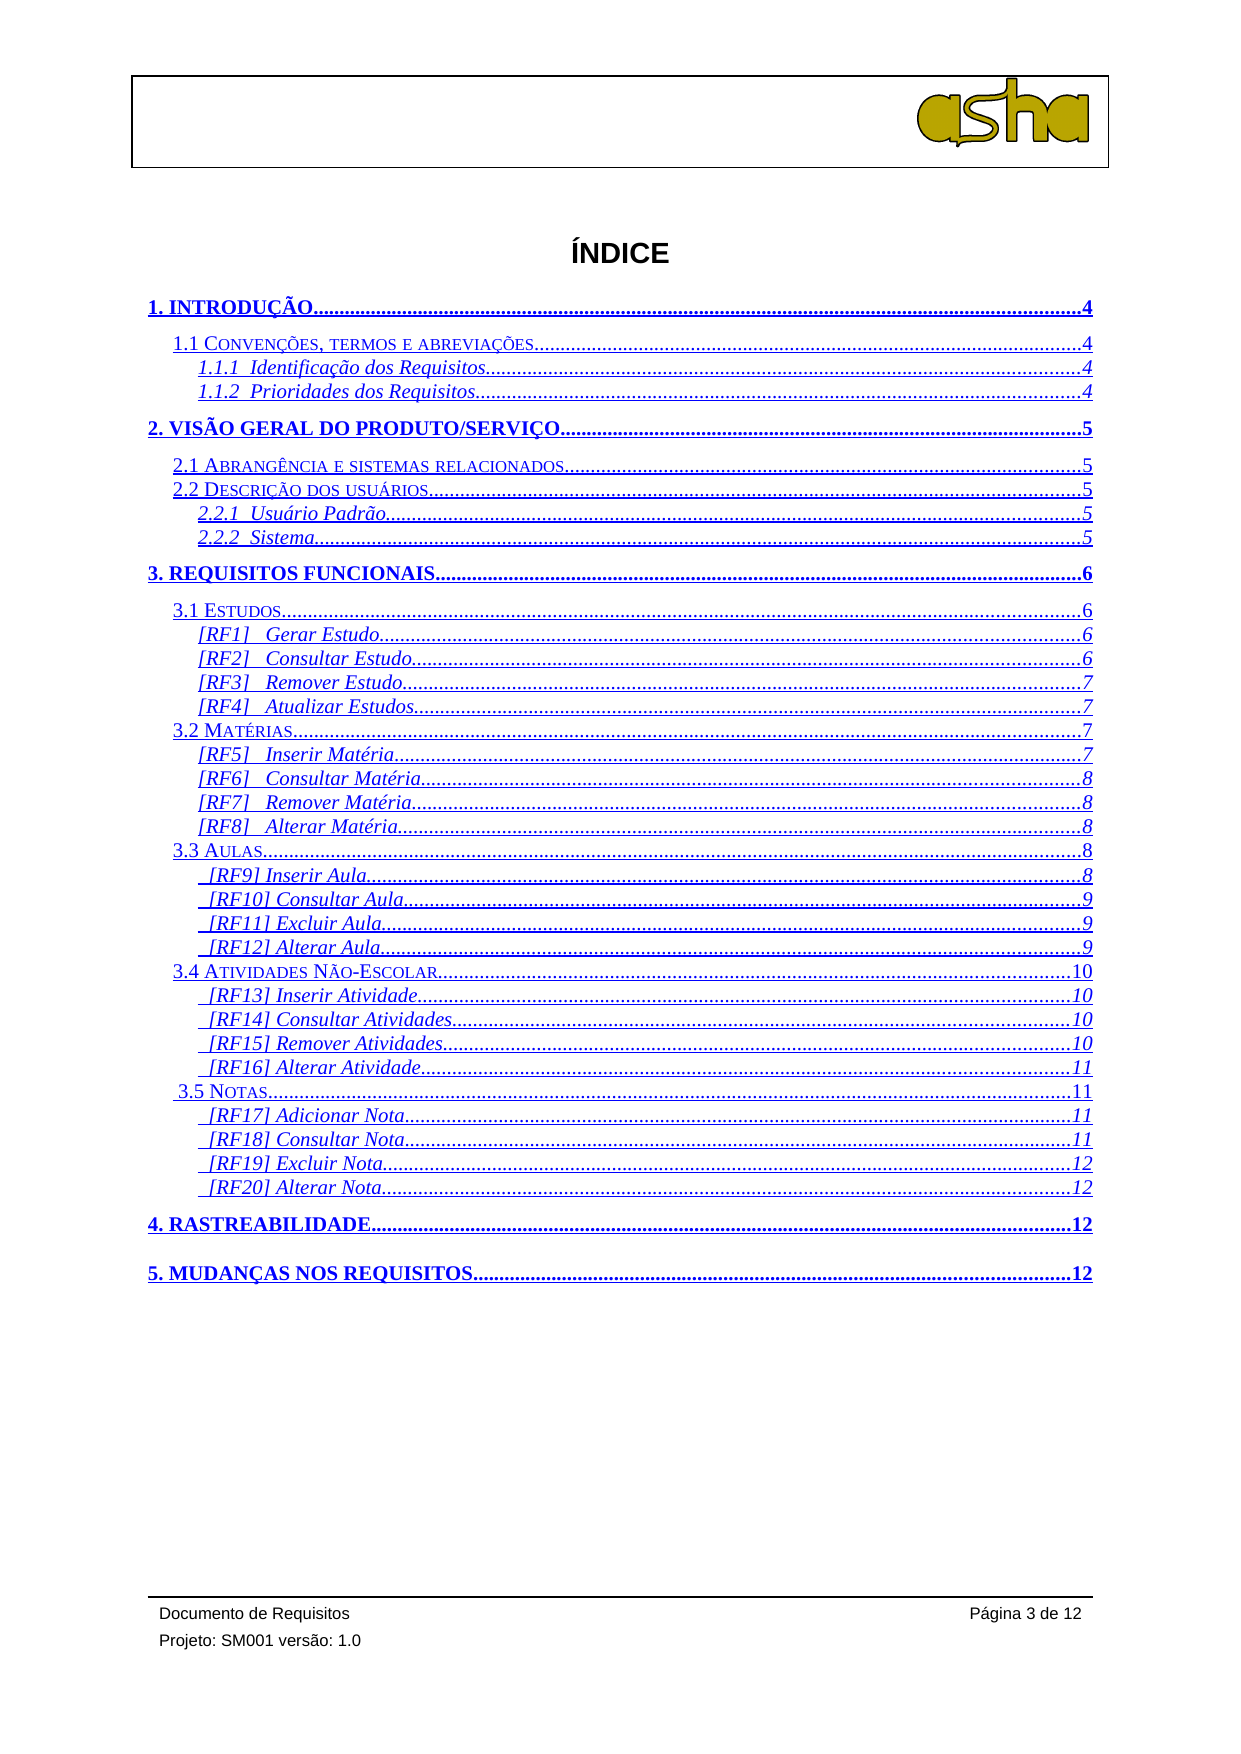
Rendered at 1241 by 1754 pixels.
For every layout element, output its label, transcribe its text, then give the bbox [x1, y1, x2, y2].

text [RF14] Consultar Atividades 10 [198, 1007, 1092, 1028]
text 1.1 Convenções, termos e abreviações 4 [173, 331, 1092, 352]
text [RF3] Remover Estudo 7 [198, 670, 1092, 691]
text 2.2.2 Sistema 5 [198, 525, 1092, 545]
text 3.2 Matérias 7 [173, 718, 1092, 739]
text [RF10] Consultar Aula 9 [198, 887, 1092, 907]
text 3. Requisitos funcionais 6 [148, 561, 1092, 582]
text ÍNDICE [148, 236, 1092, 270]
text [RF13] Inserir Atividade 10 [198, 983, 1092, 1004]
text 4. Rastreabilidade 12 [148, 1212, 1092, 1233]
text 3.1 Estudos 6 [173, 598, 1092, 619]
text 1. Introdução 4 [148, 295, 1092, 315]
text [RF20] Alterar Nota 12 [198, 1175, 1092, 1196]
text 2.2 Descrição dos usuários 5 [173, 477, 1092, 497]
text [RF5] Inserir Matéria 7 [198, 742, 1092, 763]
text [RF9] Inserir Aula 8 [198, 862, 1092, 883]
text [RF11] Excluir Aula 9 [198, 911, 1092, 931]
text [RF16] Alterar Atividade 11 [198, 1055, 1092, 1076]
text [RF2] Consultar Estudo 6 [198, 646, 1092, 667]
text [RF19] Excluir Nota 12 [198, 1151, 1092, 1172]
text [RF7] Remover Matéria 8 [198, 790, 1092, 811]
text 2. Visão geral do Produto/serviço 5 [148, 416, 1092, 437]
text 3.4 Atividades Não-Escolar 10 [173, 959, 1092, 980]
text [RF17] Adicionar Nota 11 [198, 1103, 1092, 1124]
text 2.1 Abrangência e sistemas relacionados 5 [173, 452, 1092, 473]
text [RF8] Alterar Matéria 8 [198, 814, 1092, 835]
text 2.2.1 Usuário Padrão 5 [198, 501, 1092, 521]
picture [910, 76, 1103, 167]
text 1.1.1 Identificação dos Requisitos 4 [198, 355, 1092, 376]
text 1.1.2 Prioridades dos Requisitos 4 [198, 379, 1092, 400]
text [RF4] Atualizar Estudos 7 [198, 694, 1092, 715]
text [RF1] Gerar Estudo 6 [198, 622, 1092, 643]
text 3.5 Notas 11 [173, 1079, 1092, 1100]
text [RF18] Consultar Nota 11 [198, 1127, 1092, 1148]
text 3.3 Aulas 8 [173, 838, 1092, 859]
text [RF12] Alterar Aula 9 [198, 935, 1092, 955]
text [RF6] Consultar Matéria 8 [198, 766, 1092, 787]
text [RF15] Remover Atividades 10 [198, 1031, 1092, 1052]
text 5. Mudanças nos requisitos 12 [148, 1261, 1092, 1282]
